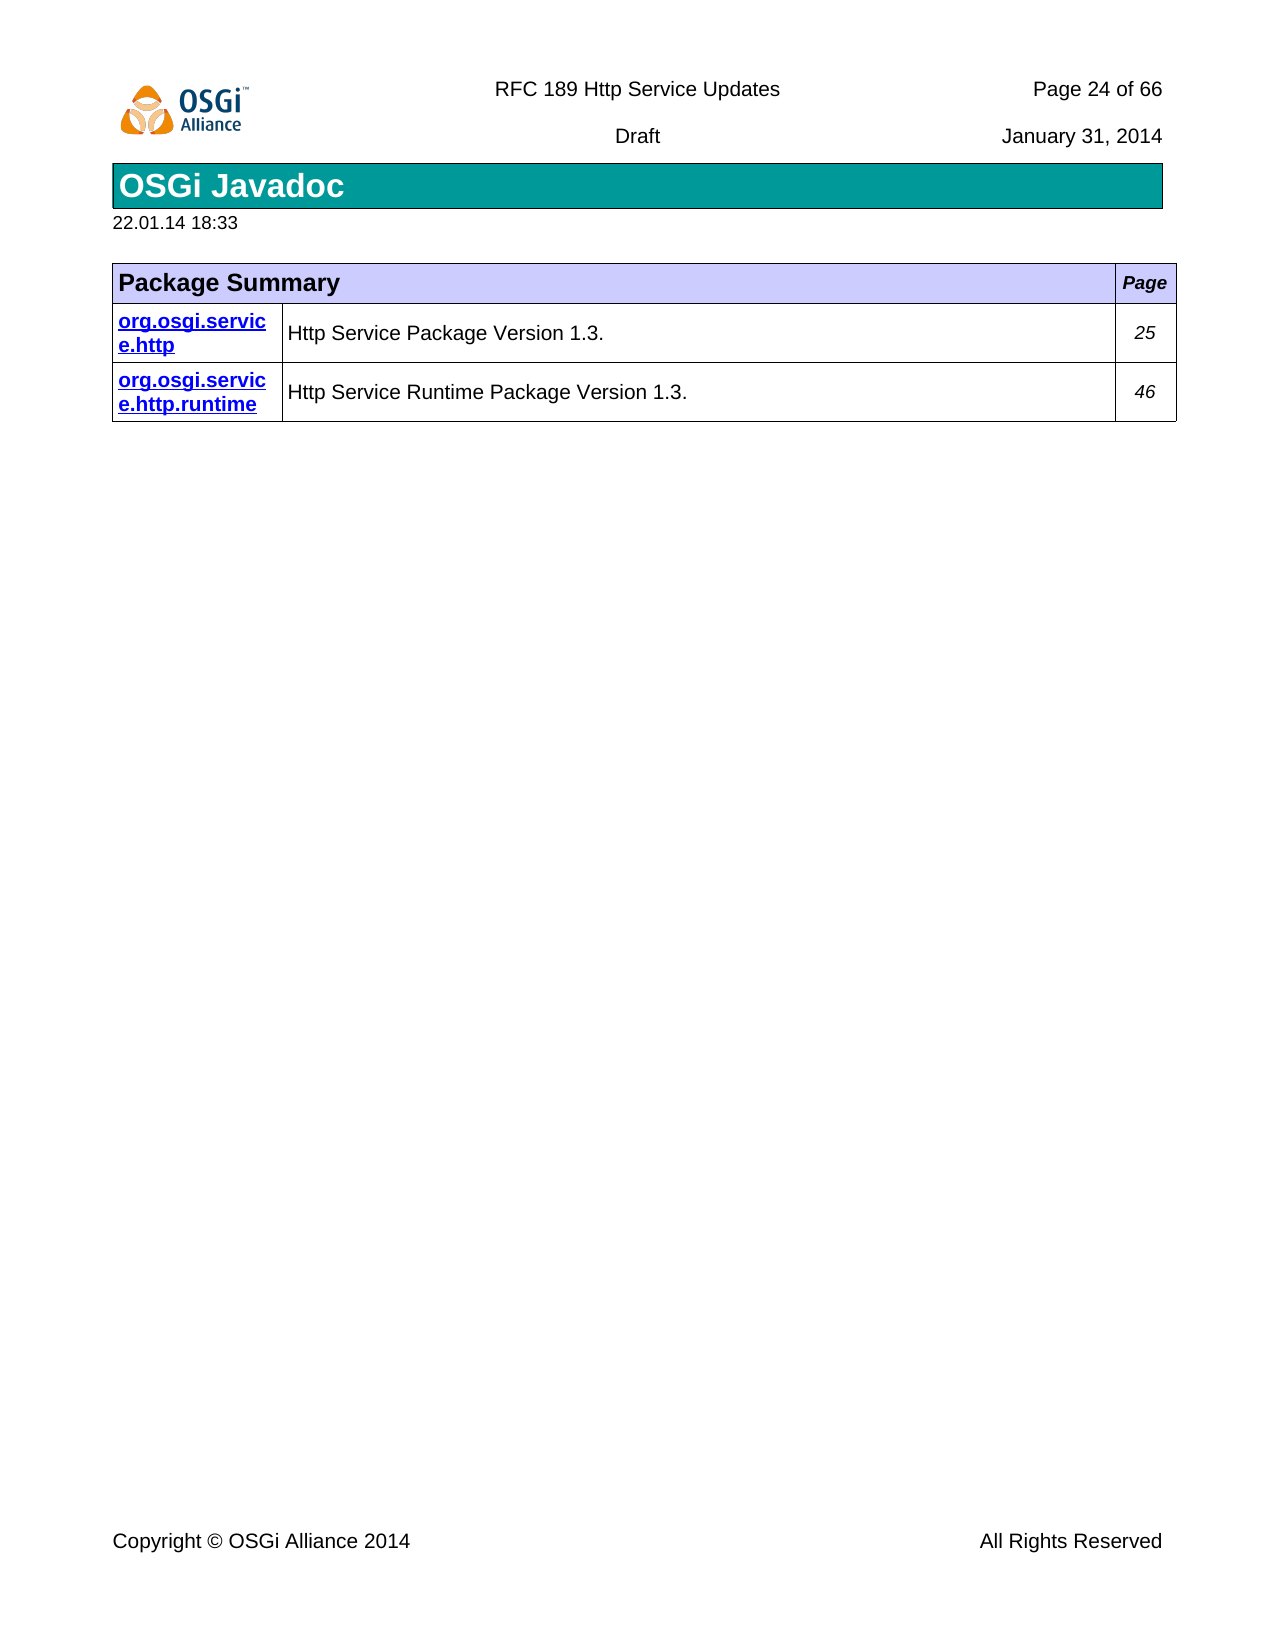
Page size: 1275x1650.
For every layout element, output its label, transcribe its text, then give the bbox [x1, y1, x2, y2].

table_cell org.osgi.service.http [113, 304, 282, 362]
text 22.01.14 18:33 [112, 212, 1162, 233]
table_cell 51 [1116, 363, 1176, 421]
table_header Package Summary [113, 264, 1115, 303]
table_header Page [1116, 264, 1176, 303]
subtitle OSGi Javadoc [114, 164, 1162, 208]
picture [113, 78, 257, 142]
table_cell 24 [1116, 304, 1176, 362]
table_cell Http Service Package Version 1.3. [283, 304, 1115, 362]
table_cell org.osgi.service.http.runtime [113, 363, 282, 421]
table_cell Http Service Runtime Package Version 1.3. [283, 363, 1115, 421]
